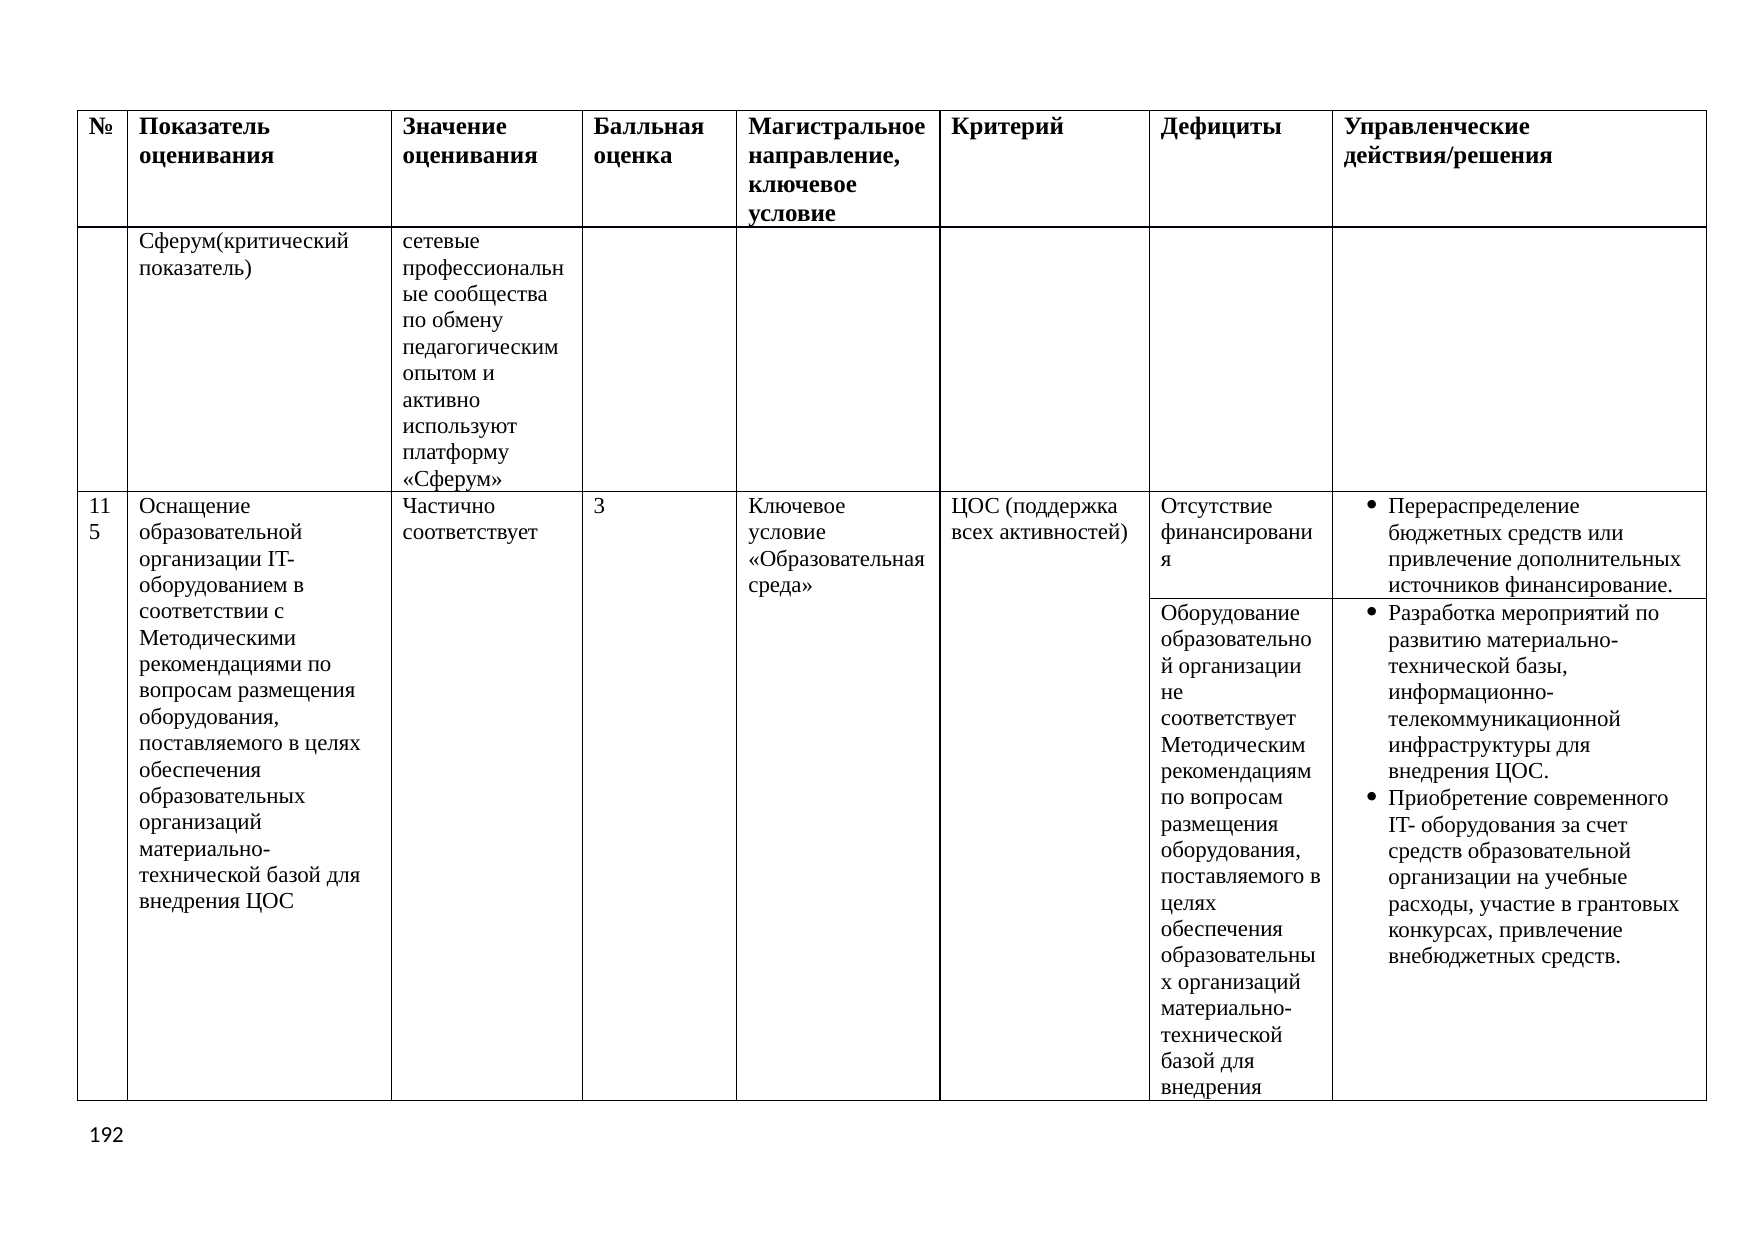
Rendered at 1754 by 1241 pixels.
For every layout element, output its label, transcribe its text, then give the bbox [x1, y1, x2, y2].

table_cell Частично соответствует [392, 492, 582, 1100]
table_cell Отсутствие финансирования [1150, 492, 1332, 598]
table_cell Оборудование образовательной организации не соответствует Методическим рекомендациям по вопросам размещения оборудования, поставляемого в целях обеспечения образовательных организаций материально-технической базой для внедрения [1150, 599, 1332, 1100]
table_cell Разработка мероприятий по развитию материально-технической базы, информационно-телекоммуникационной инфраструктуры для внедрения ЦОС. Приобретение современного IT- оборудования за счет средств образовательной организации на учебные расходы, участие в грантовых конкурсах, привлечение внебюджетных средств. [1333, 599, 1706, 1100]
table_cell Оснащение образовательной организации IT- оборудованием в соответствии с Методическими рекомендациями по вопросам размещения оборудования, поставляемого в целях обеспечения образовательных организаций материально-технической базой для внедрения ЦОС [128, 492, 391, 1100]
table_header Критерий [941, 111, 1149, 226]
table_header Значение оценивания [392, 111, 582, 226]
table_cell [737, 228, 939, 491]
table_header Магистральное направление, ключевое условие [737, 111, 939, 226]
table_cell ЦОС (поддержка всех активностей) [941, 492, 1149, 1100]
table_cell [78, 228, 127, 491]
table_cell сетевые профессиональные сообщества по обмену педагогическим опытом и активно используют платформу «Сферум» [392, 228, 582, 491]
table_cell [941, 228, 1149, 491]
table_header Управленческие действия/решения [1333, 111, 1706, 226]
table_cell [1150, 228, 1332, 491]
table_cell Перераспределение бюджетных средств или привлечение дополнительных источников финансирование. [1333, 492, 1706, 598]
table_header № [78, 111, 127, 226]
table_header Показатель оценивания [128, 111, 391, 226]
table_cell Ключевое условие «Образовательная среда» [737, 492, 939, 1100]
table_header Балльная оценка [583, 111, 736, 226]
table_header Дефициты [1150, 111, 1332, 226]
table_cell 115 [78, 492, 127, 1100]
table_cell [1333, 228, 1706, 491]
table_cell [583, 228, 736, 491]
table_cell 3 [583, 492, 736, 1100]
table_cell Сферум(критический показатель) [128, 228, 391, 491]
